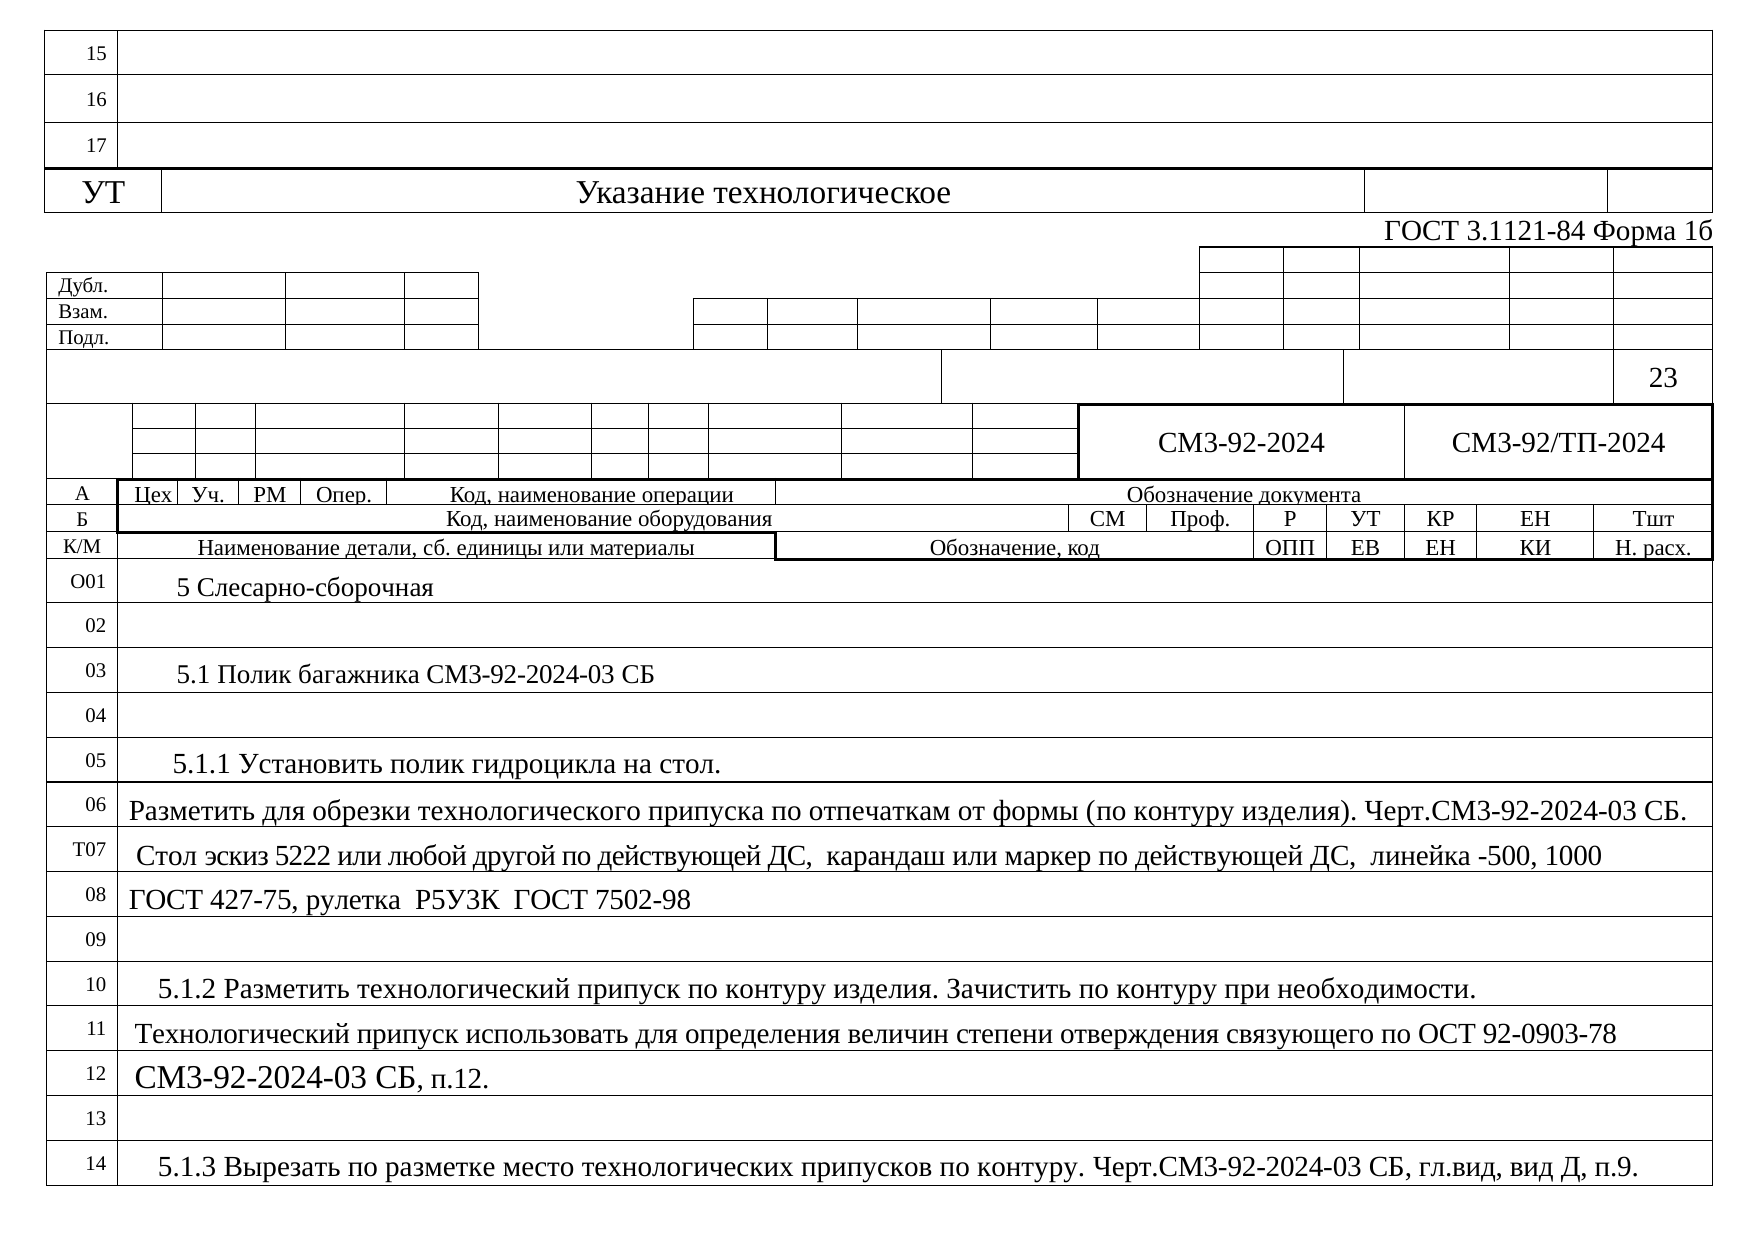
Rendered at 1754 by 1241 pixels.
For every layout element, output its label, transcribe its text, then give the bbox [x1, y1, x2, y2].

table_cell Б [47, 505, 116, 531]
table_cell [1510, 299, 1613, 324]
table_cell 05 [47, 738, 117, 781]
table_cell [1614, 299, 1712, 324]
table_cell УТ [1327, 505, 1404, 531]
table_cell Подл. [47, 325, 162, 349]
table_cell А [47, 479, 116, 504]
table_cell [1608, 170, 1712, 212]
table_cell [47, 404, 132, 478]
table_header [1510, 248, 1613, 272]
table_cell [1284, 299, 1359, 324]
table_cell [1614, 325, 1712, 349]
table_cell 5.1.3 Вырезать по разметке место технологических припусков по контуру. Черт.СМ3-92-2024-03 СБ, гл.вид, вид Д, п.9. [118, 1141, 1712, 1184]
table_cell [649, 429, 708, 453]
table_cell [842, 454, 972, 478]
table_cell Стол эскиз 5222 или любой другой по действующей ДС, карандаш или маркер по действующей ДС, линейка -500, 1000 [118, 827, 1712, 871]
table_cell [842, 404, 972, 428]
table_cell [286, 325, 404, 349]
table_cell [930, 31, 1712, 74]
table_cell [1510, 325, 1613, 349]
table_cell [842, 429, 972, 453]
table_cell [118, 1096, 1712, 1140]
table_cell 12 [47, 1051, 117, 1095]
table_cell О01 [47, 559, 117, 602]
table_cell 17 [45, 123, 117, 167]
table_cell [256, 404, 404, 428]
table_cell СМ [1069, 505, 1146, 531]
table_header [1284, 248, 1359, 272]
table_cell [286, 273, 404, 298]
table_cell Указание технологическое [162, 170, 1364, 212]
table_cell СМ3-92-2024 [1080, 406, 1404, 478]
text ГОСТ 3.1121-84 Форма 1б [74, 213, 1713, 246]
table_cell [858, 299, 990, 324]
table_cell КР [1405, 505, 1476, 531]
table_cell [592, 429, 648, 453]
table_cell [196, 404, 255, 428]
table_cell [973, 454, 1077, 478]
table_cell [942, 350, 1343, 402]
table_cell ЕН [1477, 505, 1593, 531]
table_cell Взам. [47, 299, 162, 324]
table_cell ОПП [1254, 532, 1326, 557]
table_cell [768, 272, 857, 298]
table_cell 23 [1614, 350, 1712, 402]
table_cell 5.1.2 Разметить технологический припуск по контуру изделия. Зачистить по контуру при необходимости. [118, 962, 1712, 1005]
table_cell Технологический припуск использовать для определения величин степени отверждения связующего по ОСТ 92-0903-78 [118, 1006, 1712, 1050]
table_cell [196, 454, 255, 478]
table_cell [405, 325, 478, 349]
table_cell [592, 454, 648, 478]
table_cell [1200, 325, 1283, 349]
table_cell [499, 404, 591, 428]
table_cell [133, 454, 195, 478]
table_cell [1098, 272, 1199, 298]
table_cell [973, 404, 1077, 428]
table_cell [1365, 170, 1607, 212]
table_cell 5.1 Полик багажника СМ3-92-2024-03 СБ [118, 648, 1712, 692]
table_cell Дубл. [47, 273, 162, 298]
table_cell [1284, 273, 1359, 298]
table_cell Н. расх. [1594, 532, 1711, 557]
table_cell [118, 75, 1712, 122]
table_cell [118, 123, 1712, 167]
table_cell [405, 273, 478, 298]
table_cell [990, 272, 1098, 298]
table_cell [709, 454, 841, 478]
table_header [1614, 248, 1712, 272]
table_cell Проф. [1147, 505, 1253, 531]
table_cell [649, 404, 708, 428]
table_cell [118, 917, 1712, 961]
table_cell Тшт [1594, 505, 1711, 531]
table_cell [1614, 273, 1712, 298]
table_cell УТ [45, 170, 161, 212]
table_cell 15 [45, 31, 117, 74]
table_cell [1098, 299, 1199, 324]
table_cell [286, 299, 404, 324]
table_cell 5 Слесарно-сборочная [118, 559, 1712, 602]
table_cell [163, 299, 285, 324]
table_cell [118, 603, 1712, 647]
table_cell [1200, 299, 1283, 324]
table_cell [1360, 273, 1509, 298]
table_cell 10 [47, 962, 117, 1005]
table_cell РМ [239, 481, 300, 504]
table_header [1360, 248, 1509, 272]
table_cell 04 [47, 693, 117, 737]
table_cell 03 [47, 648, 117, 692]
table_cell Т07 [47, 827, 117, 871]
table_cell [133, 429, 195, 453]
table_cell [163, 273, 285, 298]
table_cell 16 [45, 75, 117, 122]
table_cell [118, 31, 930, 74]
table_cell 09 [47, 917, 117, 961]
table_cell 5.1.1 Установить полик гидроцикла на стол. [118, 738, 1712, 781]
table_cell [405, 404, 498, 428]
table_cell [405, 454, 498, 478]
table_cell 06 [47, 783, 117, 826]
table_cell [693, 272, 768, 298]
table_cell [858, 325, 990, 349]
table_cell [405, 299, 478, 324]
table_cell 02 [47, 603, 117, 647]
table_cell ГОСТ 427-75, рулетка Р5У3К ГОСТ 7502-98 [118, 872, 1712, 916]
table_cell [163, 325, 285, 349]
table_cell Цех [119, 481, 177, 504]
table_cell [592, 404, 648, 428]
table_header [1200, 248, 1283, 272]
table_cell [1200, 273, 1283, 298]
table_cell [1344, 350, 1613, 402]
table_cell [709, 429, 841, 453]
table_cell Уч. [178, 481, 238, 504]
table_cell [768, 299, 857, 324]
table_cell [1510, 273, 1613, 298]
table_cell [694, 299, 767, 324]
table_cell СМ3-92-2024-03 СБ, п.12. [118, 1051, 1712, 1095]
table_cell 11 [47, 1006, 117, 1050]
table_cell [133, 404, 195, 428]
table_cell [694, 325, 767, 349]
table_cell [858, 272, 990, 298]
table_cell [649, 454, 708, 478]
table_cell Код, наименование операции [387, 481, 775, 504]
table_cell [499, 454, 591, 478]
table_cell [196, 429, 255, 453]
table_cell 13 [47, 1096, 117, 1140]
table_cell [991, 325, 1097, 349]
table_cell Р [1254, 505, 1326, 531]
table_cell [1360, 299, 1509, 324]
table_cell [768, 325, 857, 349]
table_cell ЕН [1405, 532, 1476, 557]
table_cell [1284, 325, 1359, 349]
table_cell [47, 350, 941, 402]
table_cell Опер. [301, 481, 386, 504]
table_cell ЕВ [1327, 532, 1404, 557]
table_cell [118, 693, 1712, 737]
table_cell [709, 404, 841, 428]
table_cell СМ3-92/ТП-2024 [1405, 406, 1711, 478]
table_cell [256, 429, 404, 453]
table_cell [991, 299, 1097, 324]
table_cell Обозначение, код [777, 532, 1253, 557]
table_cell [479, 298, 693, 349]
table_cell К/М [47, 532, 117, 557]
table_cell Разметить для обрезки технологического припуска по отпечаткам от формы (по контуру изделия). Черт.СМ3-92-2024-03 СБ. [118, 783, 1712, 826]
table_cell Обозначение документа [776, 481, 1711, 504]
table_cell [479, 272, 693, 298]
table_cell 14 [47, 1141, 117, 1184]
table_cell [499, 429, 591, 453]
table_cell Код, наименование оборудования [119, 505, 1068, 531]
table_cell [1360, 325, 1509, 349]
table_cell Наименование детали, сб. единицы или материалы [118, 534, 774, 557]
table_cell [405, 429, 498, 453]
table_cell КИ [1477, 532, 1593, 557]
table_cell [973, 429, 1077, 453]
table_cell 08 [47, 872, 117, 916]
table_header [47, 246, 1199, 272]
table_cell [1098, 325, 1199, 349]
table_cell [256, 454, 404, 478]
